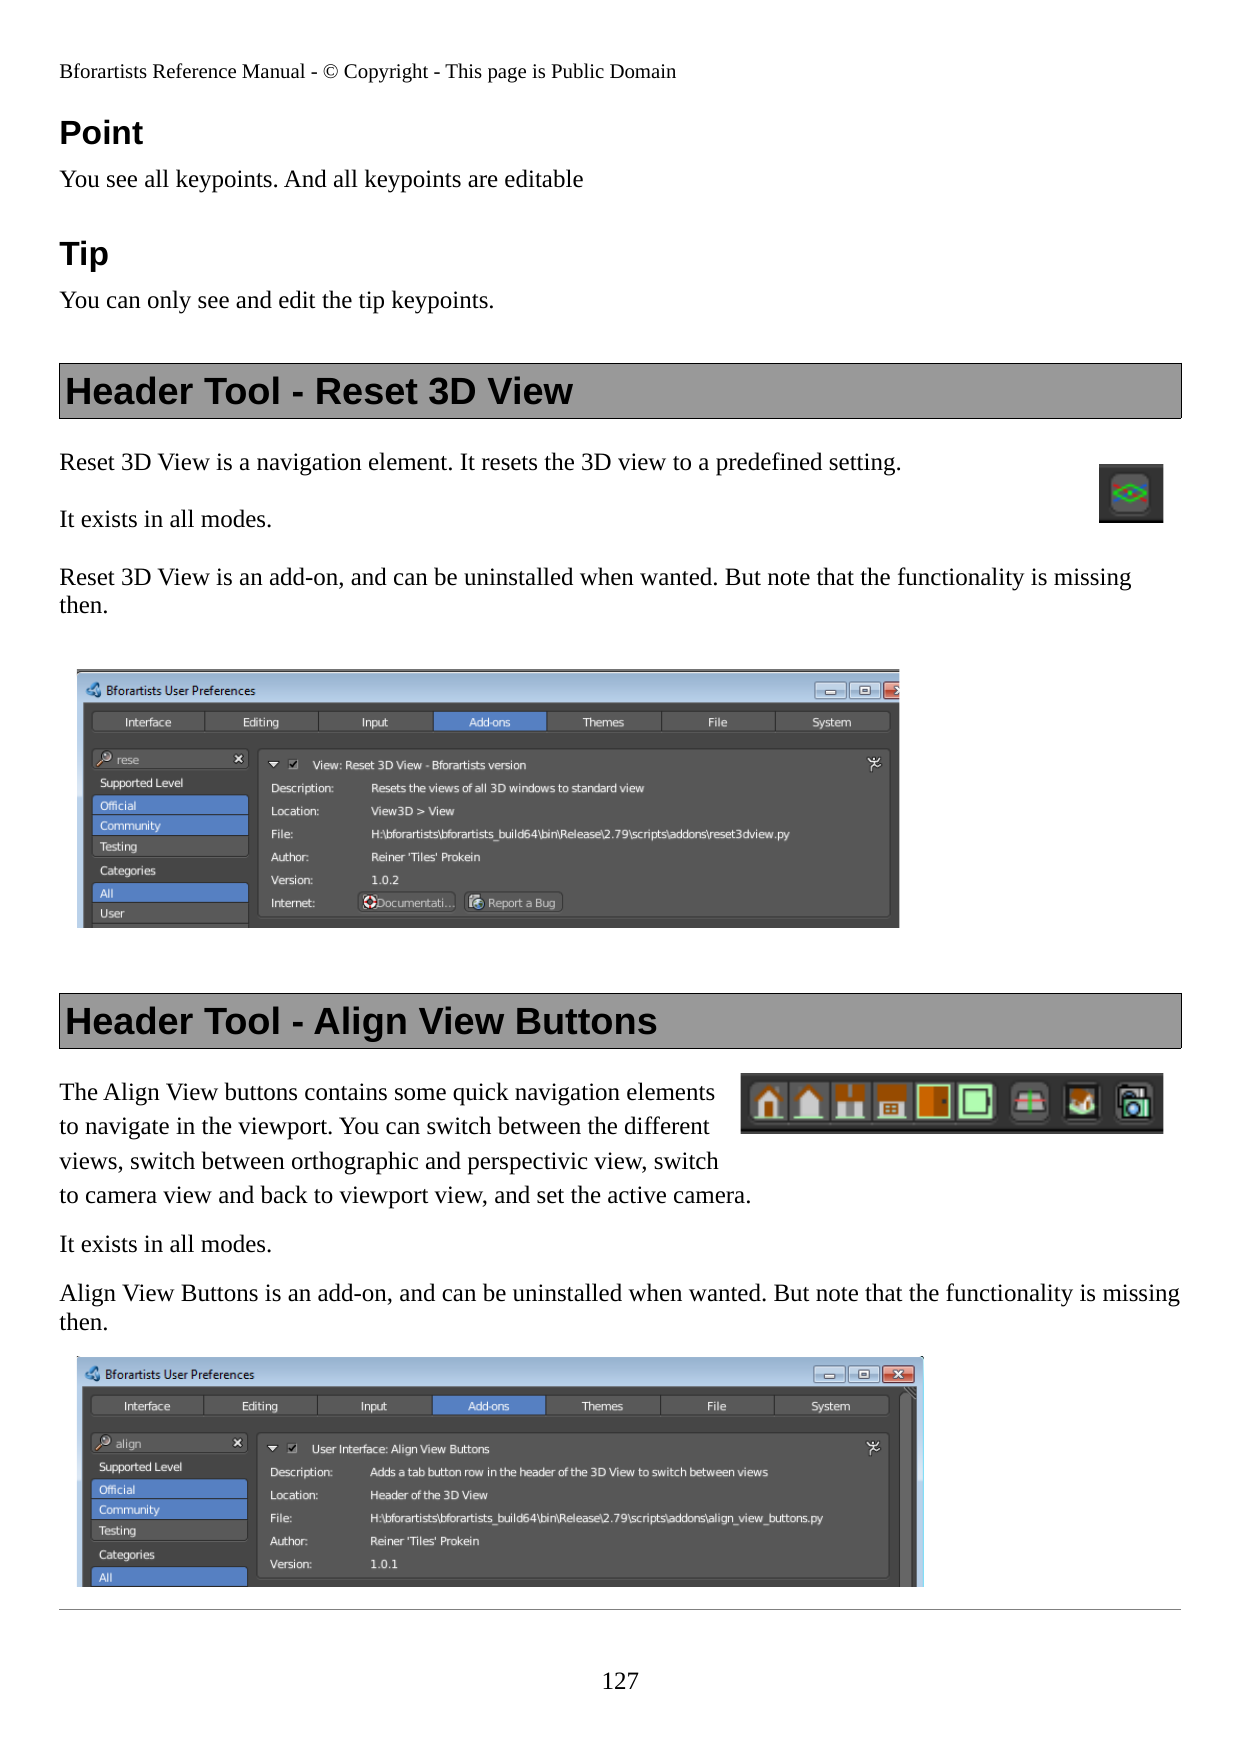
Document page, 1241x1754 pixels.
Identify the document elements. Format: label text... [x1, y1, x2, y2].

picture [76, 669, 900, 928]
text It exists in all modes. [59, 504, 1181, 533]
table_header Header Tool - Reset 3D View [60, 364, 1181, 418]
subtitle Tip [59, 234, 1181, 272]
picture [740, 1073, 1164, 1134]
text The Align View buttons contains some quick navigation elements to navigate in the viewport. You can switch between the different views, switch between orthographic and perspectivic view, switch to camera view and back to viewport view, and set the active camera. [59, 1077, 1181, 1209]
picture [1099, 464, 1164, 523]
picture [76, 1356, 924, 1587]
text Align View Buttons is an add-on, and can be uninstalled when wanted. But note that the functionality is missing then. [59, 1278, 1181, 1336]
table_header Header Tool - Align View Buttons [60, 994, 1181, 1048]
text Reset 3D View is a navigation element. It resets the 3D view to a predefined setting. [59, 447, 1181, 475]
text You see all keypoints. And all keypoints are editable [59, 164, 1181, 192]
text Reset 3D View is an add-on, and can be uninstalled when wanted. But note that the functionality is missing then. [59, 562, 1181, 619]
text You can only see and edit the tip keypoints. [59, 285, 1181, 313]
subtitle Point [59, 113, 1181, 151]
text It exists in all modes. [59, 1229, 1181, 1258]
